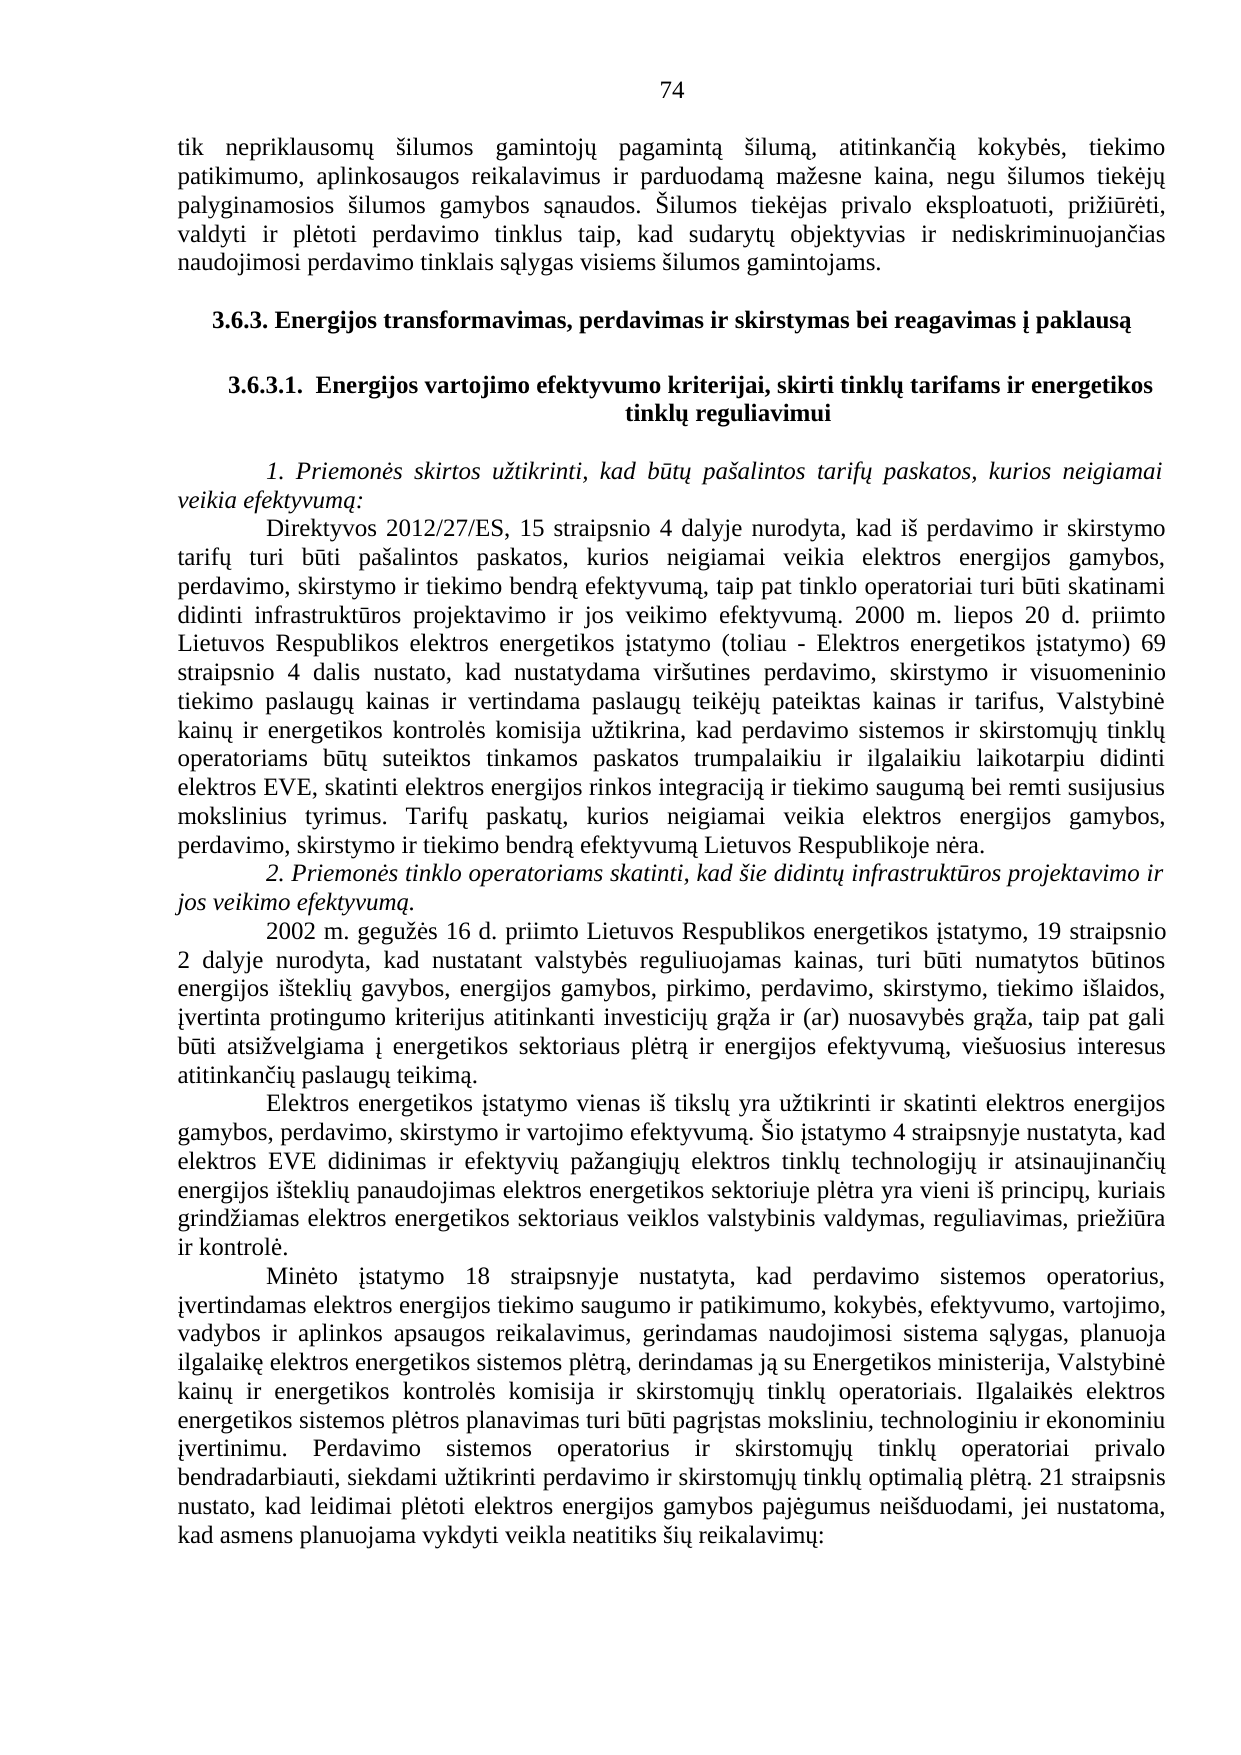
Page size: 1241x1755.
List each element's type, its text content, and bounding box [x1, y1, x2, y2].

text 2002 m. gegužės 16 d. priimto Lietuvos Respublikos energetikos įstatymo, 19 straipsnio 2 dalyje nurodyta, kad nustatant valstybės reguliuojamas kainas, turi būti numatytos būtinos energijos išteklių gavybos, energijos gamybos, pirkimo, perdavimo, skirstymo, tiekimo išlaidos, įvertinta protingumo kriterijus atitinkanti investicijų grąža ir (ar) nuosavybės grąža, taip pat gali būti atsižvelgiama į energetikos sektoriaus plėtrą ir energijos efektyvumą, viešuosius interesus atitinkančių paslaugų teikimą. [177, 916, 1166, 1088]
text Elektros energetikos įstatymo vienas iš tikslų yra užtikrinti ir skatinti elektros energijos gamybos, perdavimo, skirstymo ir vartojimo efektyvumą. Šio įstatymo 4 straipsnyje nustatyta, kad elektros EVE didinimas ir efektyvių pažangiųjų elektros tinklų technologijų ir atsinaujinančių energijos išteklių panaudojimas elektros energetikos sektoriuje plėtra yra vieni iš principų, kuriais grindžiamas elektros energetikos sektoriaus veiklos valstybinis valdymas, reguliavimas, priežiūra ir kontrolė. [177, 1088, 1166, 1261]
text 3.6.3. Energijos transformavimas, perdavimas ir skirstymas bei reagavimas į paklausą [177, 305, 1166, 334]
text tik nepriklausomų šilumos gamintojų pagamintą šilumą, atitinkančią kokybės, tiekimo patikimumo, aplinkosaugos reikalavimus ir parduodamą mažesne kaina, negu šilumos tiekėjų palyginamosios šilumos gamybos sąnaudos. Šilumos tiekėjas privalo eksploatuoti, prižiūrėti, valdyti ir plėtoti perdavimo tinklus taip, kad sudarytų objektyvias ir nediskriminuojančias naudojimosi perdavimo tinklais sąlygas visiems šilumos gamintojams. [177, 132, 1166, 276]
text Minėto įstatymo 18 straipsnyje nustatyta, kad perdavimo sistemos operatorius, įvertindamas elektros energijos tiekimo saugumo ir patikimumo, kokybės, efektyvumo, vartojimo, vadybos ir aplinkos apsaugos reikalavimus, gerindamas naudojimosi sistema sąlygas, planuoja ilgalaikę elektros energetikos sistemos plėtrą, derindamas ją su Energetikos ministerija, Valstybinė kainų ir energetikos kontrolės komisija ir skirstomųjų tinklų operatoriais. Ilgalaikės elektros energetikos sistemos plėtros planavimas turi būti pagrįstas moksliniu, technologiniu ir ekonominiu įvertinimu. Perdavimo sistemos operatorius ir skirstomųjų tinklų operatoriai privalo bendradarbiauti, siekdami užtikrinti perdavimo ir skirstomųjų tinklų optimalią plėtrą. 21 straipsnis nustato, kad leidimai plėtoti elektros energijos gamybos pajėgumus neišduodami, jei nustatoma, kad asmens planuojama vykdyti veikla neatitiks šių reikalavimų: [177, 1261, 1166, 1548]
text Direktyvos 2012/27/ES, 15 straipsnio 4 dalyje nurodyta, kad iš perdavimo ir skirstymo tarifų turi būti pašalintos paskatos, kurios neigiamai veikia elektros energijos gamybos, perdavimo, skirstymo ir tiekimo bendrą efektyvumą, taip pat tinklo operatoriai turi būti skatinami didinti infrastruktūros projektavimo ir jos veikimo efektyvumą. 2000 m. liepos 20 d. priimto Lietuvos Respublikos elektros energetikos įstatymo (toliau - Elektros energetikos įstatymo) 69 straipsnio 4 dalis nustato, kad nustatydama viršutines perdavimo, skirstymo ir visuomeninio tiekimo paslaugų kainas ir vertindama paslaugų teikėjų pateiktas kainas ir tarifus, Valstybinė kainų ir energetikos kontrolės komisija užtikrina, kad perdavimo sistemos ir skirstomųjų tinklų operatoriams būtų suteiktos tinkamos paskatos trumpalaikiu ir ilgalaikiu laikotarpiu didinti elektros EVE, skatinti elektros energijos rinkos integraciją ir tiekimo saugumą bei remti susijusius mokslinius tyrimus. Tarifų paskatų, kurios neigiamai veikia elektros energijos gamybos, perdavimo, skirstymo ir tiekimo bendrą efektyvumą Lietuvos Respublikoje nėra. [177, 513, 1166, 858]
text 2. Priemonės tinklo operatoriams skatinti, kad šie didintų infrastruktūros projektavimo ir jos veikimo efektyvumą. [177, 858, 1166, 916]
text 1. Priemonės skirtos užtikrinti, kad būtų pašalintos tarifų paskatos, kurios neigiamai veikia efektyvumą: [177, 456, 1166, 513]
text 3.6.3.1. Energijos vartojimo efektyvumo kriterijai, skirti tinklų tarifams ir energetikos tinklų reguliavimui [215, 370, 1166, 427]
